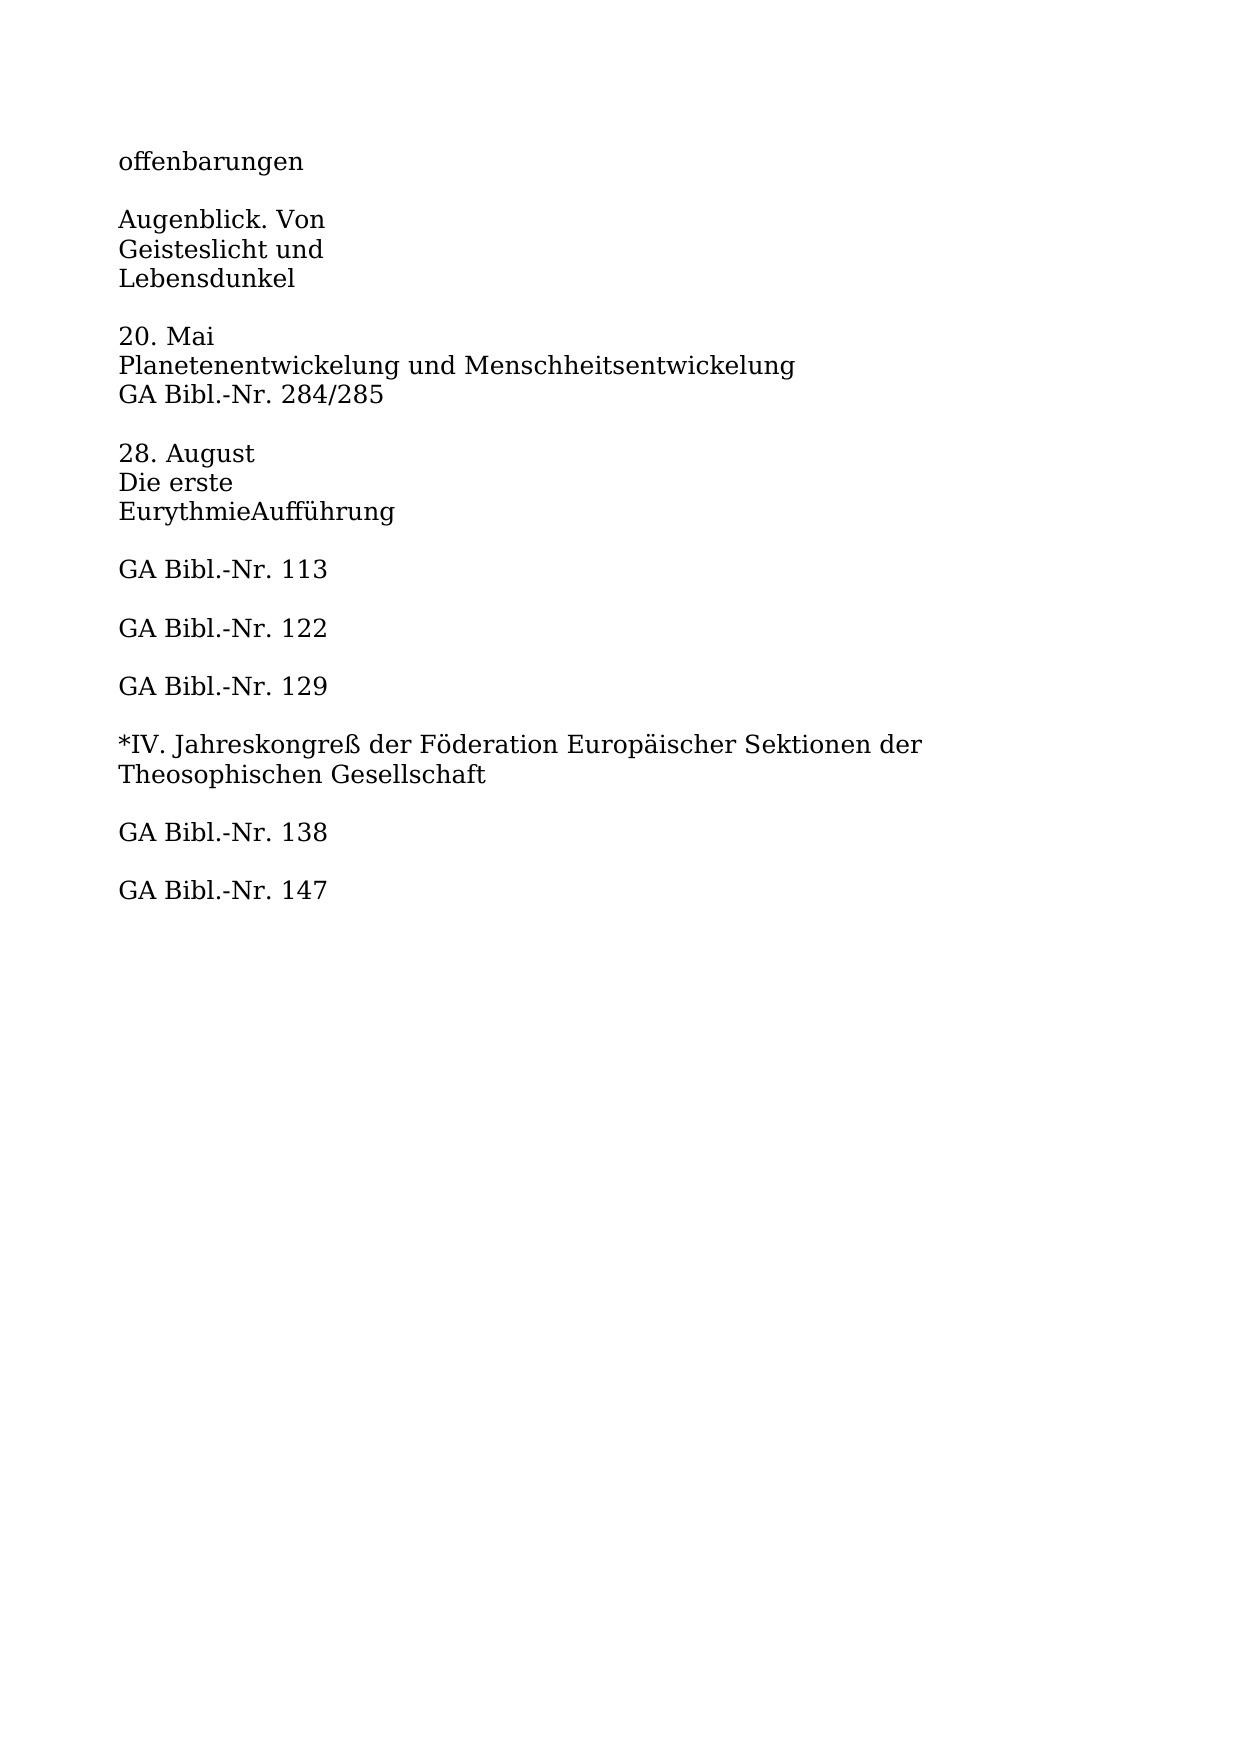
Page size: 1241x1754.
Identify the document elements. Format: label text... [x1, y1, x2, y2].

text GA Bibl.-Nr. 129 [118, 672, 1122, 701]
text EurythmieAufführung [118, 497, 1122, 526]
text GA Bibl.-Nr. 147 [118, 876, 1122, 906]
text Augenblick. Von [118, 206, 1122, 235]
text *IV. Jahreskongreß der Föderation Europäischer Sektionen der Theosophischen Gesellschaft [118, 731, 1122, 789]
text GA Bibl.-Nr. 138 [118, 818, 1122, 847]
text GA Bibl.-Nr. 122 [118, 614, 1122, 643]
text 20. Mai [118, 322, 1122, 351]
text GA Bibl.-Nr. 113 [118, 556, 1122, 585]
text Die erste [118, 468, 1122, 497]
text Planetenentwickelung und Menschheitsentwickelung [118, 351, 1122, 381]
text offenbarungen [118, 147, 1122, 176]
text Lebensdunkel [118, 264, 1122, 293]
text 28. August [118, 439, 1122, 468]
text Geisteslicht und [118, 235, 1122, 264]
text GA Bibl.-Nr. 284/285 [118, 381, 1122, 410]
